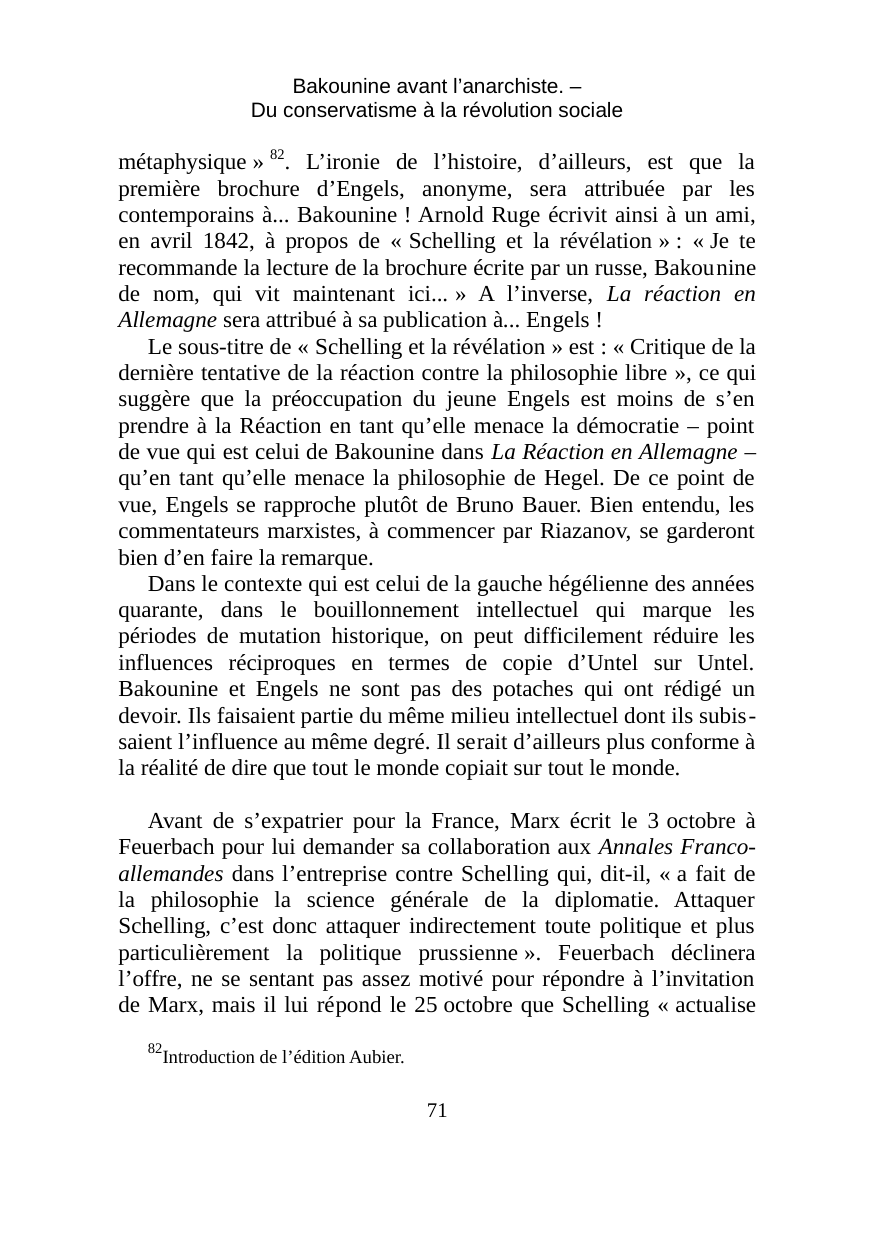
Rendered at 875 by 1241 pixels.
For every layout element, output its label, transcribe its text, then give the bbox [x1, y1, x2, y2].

text Le sous-titre de « Schelling et la révélation » est : « Critique de la dernière tentative de la réaction contre la philosophie libre », ce qui suggère que la préoccupation du jeune Engels est moins de s’en prendre à la Réaction en tant qu’elle menace la démocratie – point de vue qui est celui de Bakounine dans La Réaction en Allemagne – qu’en tant qu’elle menace la philosophie de Hegel. De ce point de vue, Engels se rapproche plutôt de Bruno Bauer. Bien entendu, les commentateurs marxistes, à commencer par Riazanov, se garderont bien d’en faire la remarque. [118, 333, 756, 570]
text méta­physique » . L’ironie de l’histoire, d’ailleurs, est que la première brochure d’Engels, anonyme, sera attribuée par les contemporains à... Bakounine ! Ar­nold Ruge écrivit ainsi à un ami, en avril 1842, à propos de « Schelling et la révélation » : « Je te recommande la lecture de la brochure écrite par un russe, Bakou­nine de nom, qui vit maintenant ici... » A l’inverse, La réaction en Allemagne sera attribué à sa publication à... En­gels ! [118, 146, 756, 333]
text Dans le contexte qui est celui de la gauche hégélienne des années quarante, dans le bouillonnement intellectuel qui marque les périodes de mutation historique, on peut difficilement réduire les influences réciproques en termes de copie d’Untel sur Untel. Bakounine et Engels ne sont pas des potaches qui ont rédigé un devoir. Ils faisaient partie du même milieu intellectuel dont ils subis­saient l’influence au même degré. Il se­rait d’ailleurs plus conforme à la réalité de dire que tout le monde copiait sur tout le monde. [118, 570, 756, 781]
text Avant de s’expatrier pour la France, Marx écrit le 3 octobre à Feuerbach pour lui demander sa colla­boration aux Annales Franco-alle­mandes dans l’entreprise contre Schel­ling qui, dit-il, « a fait de la philosophie la science générale de la diplomatie. Attaquer Schelling, c’est donc attaquer indirectement toute politique et plus particulièrement la politique prus­sienne ». Feuerbach déclinera l’offre, ne se sentant pas assez motivé pour répondre à l’invitation de Marx, mais il lui ré­pond le 25 octobre que Schelling « actualise [118, 807, 756, 1018]
text Introduction de l’édition Aubier. [118, 1040, 756, 1068]
